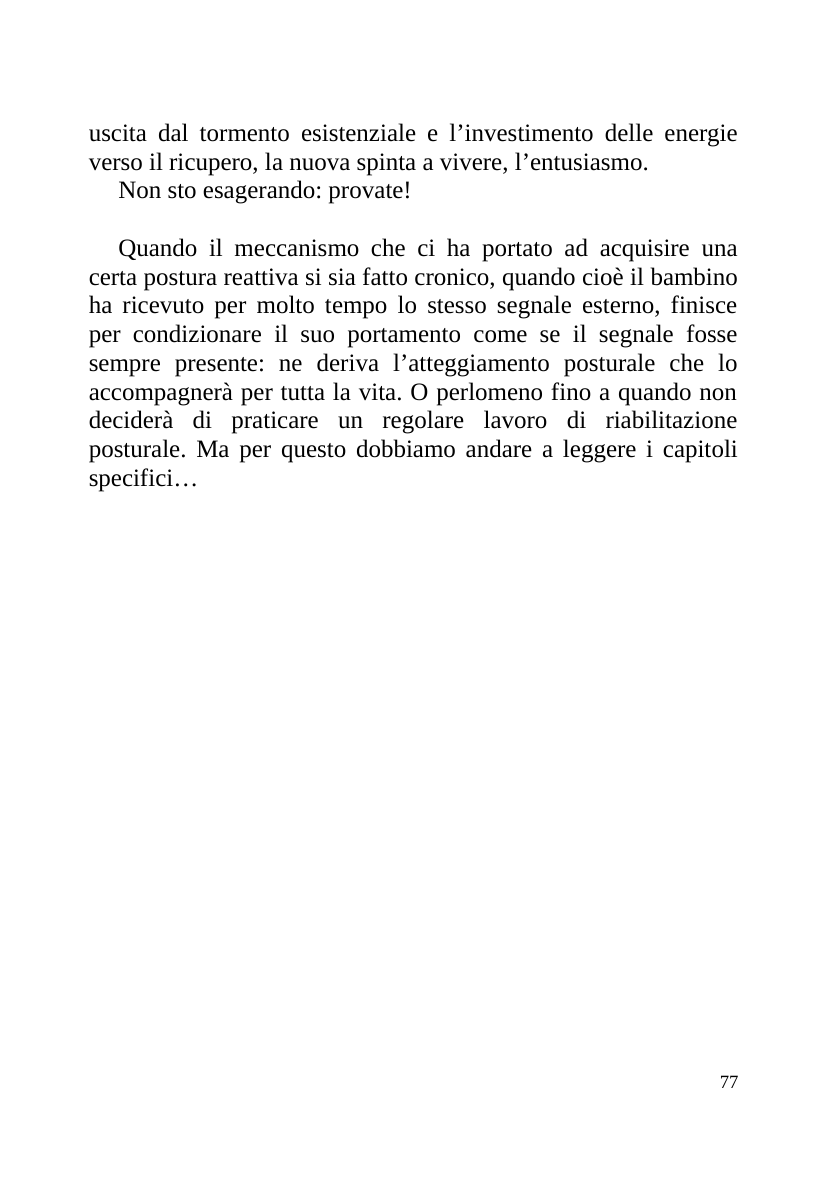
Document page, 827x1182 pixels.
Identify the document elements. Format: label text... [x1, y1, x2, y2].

text Quando il meccanismo che ci ha portato ad acquisire una certa postura reattiva si sia fatto cronico, quando cioè il bambino ha ricevuto per molto tempo lo stesso segnale esterno, finisce per condizionare il suo portamento come se il segnale fosse sempre presente: ne deriva l’atteggiamento posturale che lo accompagnerà per tutta la vita. O perlomeno fino a quando non deciderà di praticare un regolare lavoro di riabilitazione posturale. Ma per questo dobbiamo andare a leggere i capitoli specifici… [88, 233, 738, 492]
text uscita dal tormento esistenziale e l’investimento delle energie verso il ricupero, la nuova spinta a vivere, l’entusiasmo. [88, 118, 738, 176]
text Non sto esagerando: provate! [88, 176, 738, 204]
